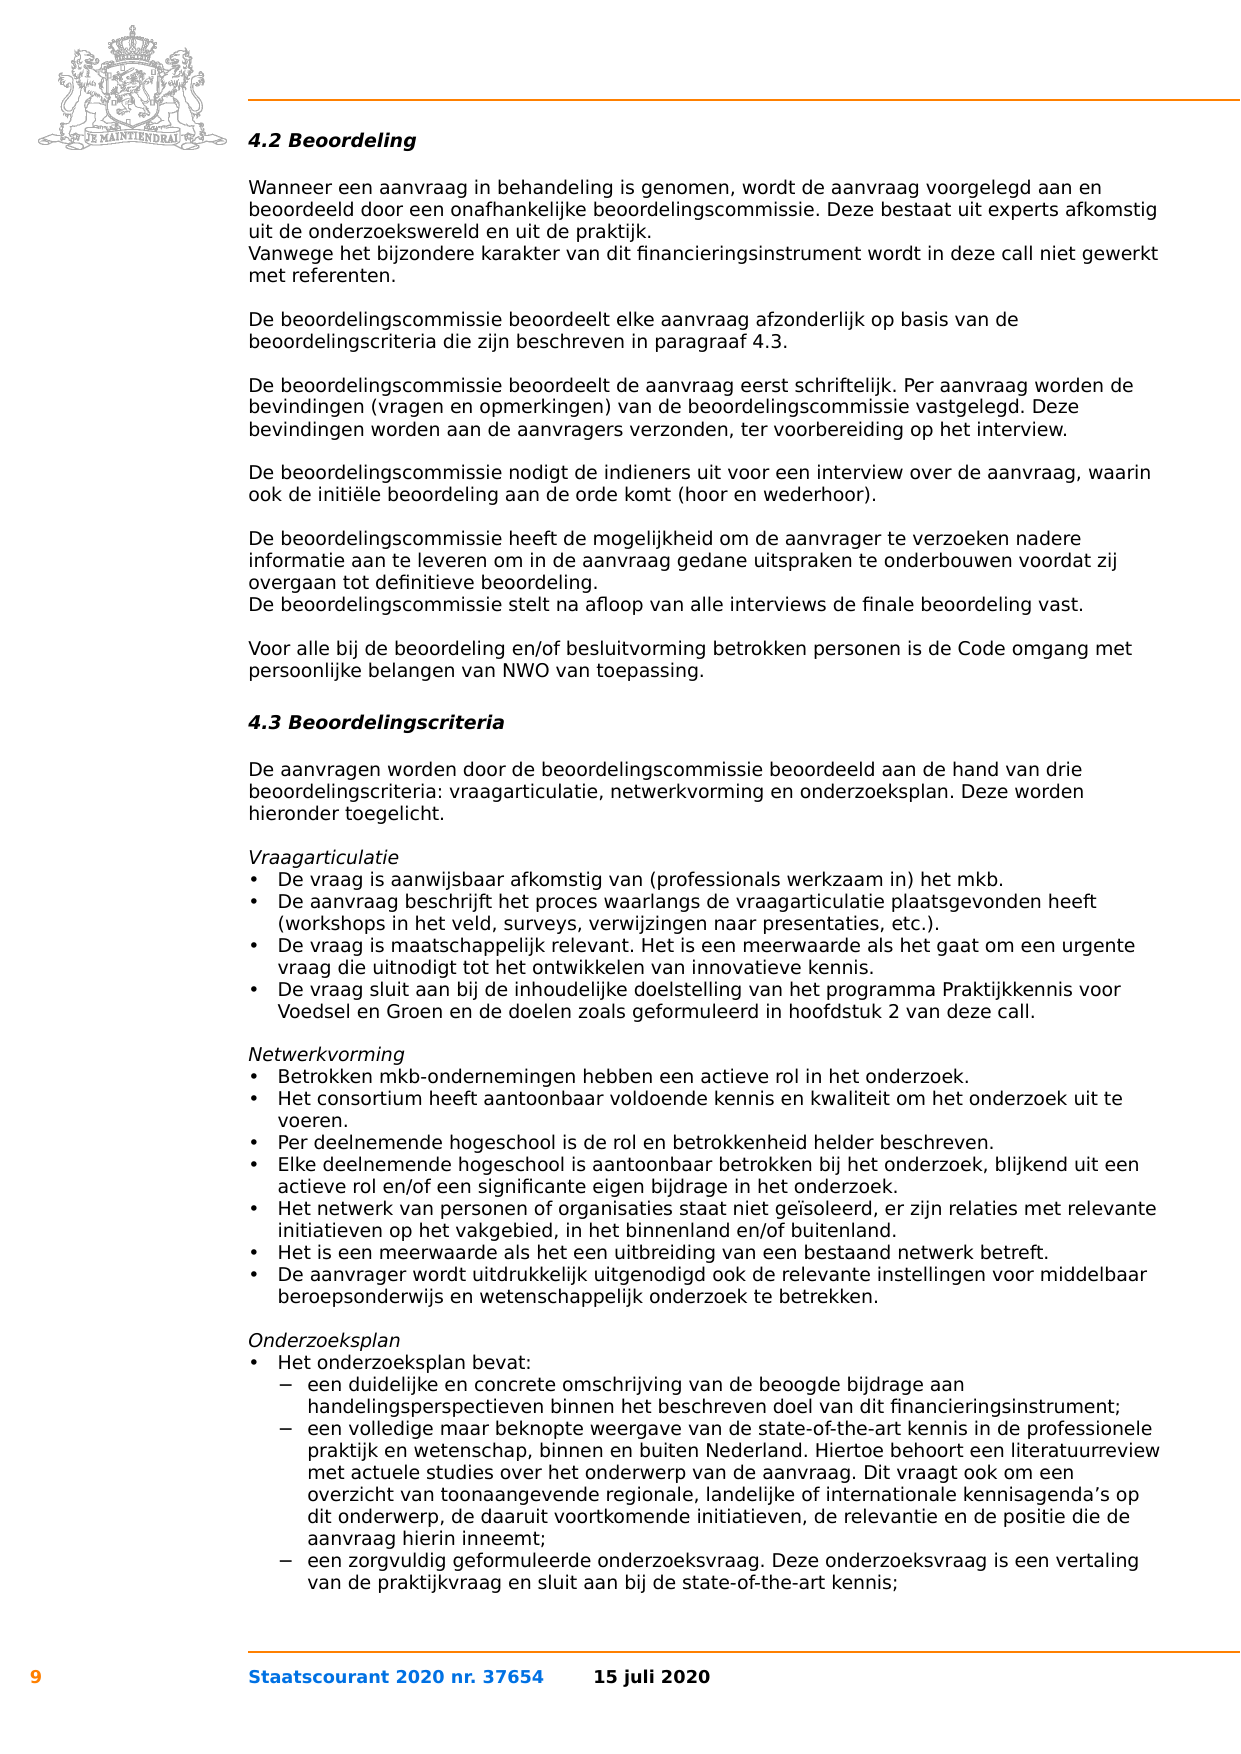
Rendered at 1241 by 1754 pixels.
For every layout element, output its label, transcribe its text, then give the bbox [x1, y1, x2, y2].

text • De vraag is maatschappelijk relevant. Het is een meerwaarde als het gaat om een urgente vraag die uitnodigt tot het ontwikkelen van innovatieve kennis. [248, 934, 1163, 978]
subtitle 4.2 Beoordeling [248, 130, 1163, 152]
text • Per deelnemende hogeschool is de rol en betrokkenheid helder beschreven. [248, 1132, 1163, 1154]
text • De aanvraag beschrijft het proces waarlangs de vraagarticulatie plaatsgevonden heeft (workshops in het veld, surveys, verwijzingen naar presentaties, etc.). [248, 891, 1163, 934]
text • Het onderzoeksplan bevat: [248, 1352, 1163, 1374]
subtitle 4.3 Beoordelingscriteria [248, 712, 1163, 734]
text De beoordelingscommissie heeft de mogelijkheid om de aanvrager te verzoeken nadere informatie aan te leveren om in de aanvraag gedane uitspraken te onderbouwen voordat zij overgaan tot definitieve beoordeling. [248, 528, 1163, 594]
text • De vraag sluit aan bij de inhoudelijke doelstelling van het programma Praktijkkennis voor Voedsel en Groen en de doelen zoals geformuleerd in hoofdstuk 2 van deze call. [248, 978, 1163, 1022]
text De beoordelingscommissie nodigt de indieners uit voor een interview over de aanvraag, waarin ook de initiële beoordeling aan de orde komt (hoor en wederhoor). [248, 462, 1163, 506]
text • De vraag is aanwijsbaar afkomstig van (professionals werkzaam in) het mkb. [248, 869, 1163, 891]
text Wanneer een aanvraag in behandeling is genomen, wordt de aanvraag voorgelegd aan en beoordeeld door een onafhankelijke beoordelingscommissie. Deze bestaat uit experts afkomstig uit de onderzoekswereld en uit de praktijk. [248, 177, 1163, 243]
text • Het consortium heeft aantoonbaar voldoende kennis en kwaliteit om het onderzoek uit te voeren. [248, 1088, 1163, 1132]
text • Elke deelnemende hogeschool is aantoonbaar betrokken bij het onderzoek, blijkend uit een actieve rol en/of een significante eigen bijdrage in het onderzoek. [248, 1154, 1163, 1198]
picture [38, 25, 227, 150]
text Vanwege het bijzondere karakter van dit financieringsinstrument wordt in deze call niet gewerkt met referenten. [248, 243, 1163, 287]
subtitle Vraagarticulatie [248, 847, 1163, 869]
text De beoordelingscommissie stelt na afloop van alle interviews de finale beoordeling vast. [248, 594, 1163, 616]
subtitle Onderzoeksplan [248, 1330, 1163, 1352]
text − een duidelijke en concrete omschrijving van de beoogde bijdrage aan handelingsperspectieven binnen het beschreven doel van dit financieringsinstrument; [278, 1374, 1163, 1418]
text De beoordelingscommissie beoordeelt elke aanvraag afzonderlijk op basis van de beoordelingscriteria die zijn beschreven in paragraaf 4.3. [248, 309, 1163, 353]
text • De aanvrager wordt uitdrukkelijk uitgenodigd ook de relevante instellingen voor middelbaar beroepsonderwijs en wetenschappelijk onderzoek te betrekken. [248, 1264, 1163, 1308]
text − een zorgvuldig geformuleerde onderzoeksvraag. Deze onderzoeksvraag is een vertaling van de praktijkvraag en sluit aan bij de state-of-the-art kennis; [278, 1550, 1163, 1594]
subtitle Netwerkvorming [248, 1044, 1163, 1066]
text • Het netwerk van personen of organisaties staat niet geïsoleerd, er zijn relaties met relevante initiatieven op het vakgebied, in het binnenland en/of buitenland. [248, 1198, 1163, 1242]
text De beoordelingscommissie beoordeelt de aanvraag eerst schriftelijk. Per aanvraag worden de bevindingen (vragen en opmerkingen) van de beoordelingscommissie vastgelegd. Deze bevindingen worden aan de aanvragers verzonden, ter voorbereiding op het interview. [248, 374, 1163, 440]
text • Betrokken mkb-ondernemingen hebben een actieve rol in het onderzoek. [248, 1066, 1163, 1088]
text − een volledige maar beknopte weergave van de state-of-the-art kennis in de professionele praktijk en wetenschap, binnen en buiten Nederland. Hiertoe behoort een literatuurreview met actuele studies over het onderwerp van de aanvraag. Dit vraagt ook om een overzicht van toonaangevende regionale, landelijke of internationale kennisagenda’s op dit onderwerp, de daaruit voortkomende initiatieven, de relevantie en de positie die de aanvraag hierin inneemt; [278, 1418, 1163, 1550]
text Voor alle bij de beoordeling en/of besluitvorming betrokken personen is de Code omgang met persoonlijke belangen van NWO van toepassing. [248, 638, 1163, 682]
text De aanvragen worden door de beoordelingscommissie beoordeeld aan de hand van drie beoordelingscriteria: vraagarticulatie, netwerkvorming en onderzoeksplan. Deze worden hieronder toegelicht. [248, 759, 1163, 825]
text • Het is een meerwaarde als het een uitbreiding van een bestaand netwerk betreft. [248, 1242, 1163, 1264]
